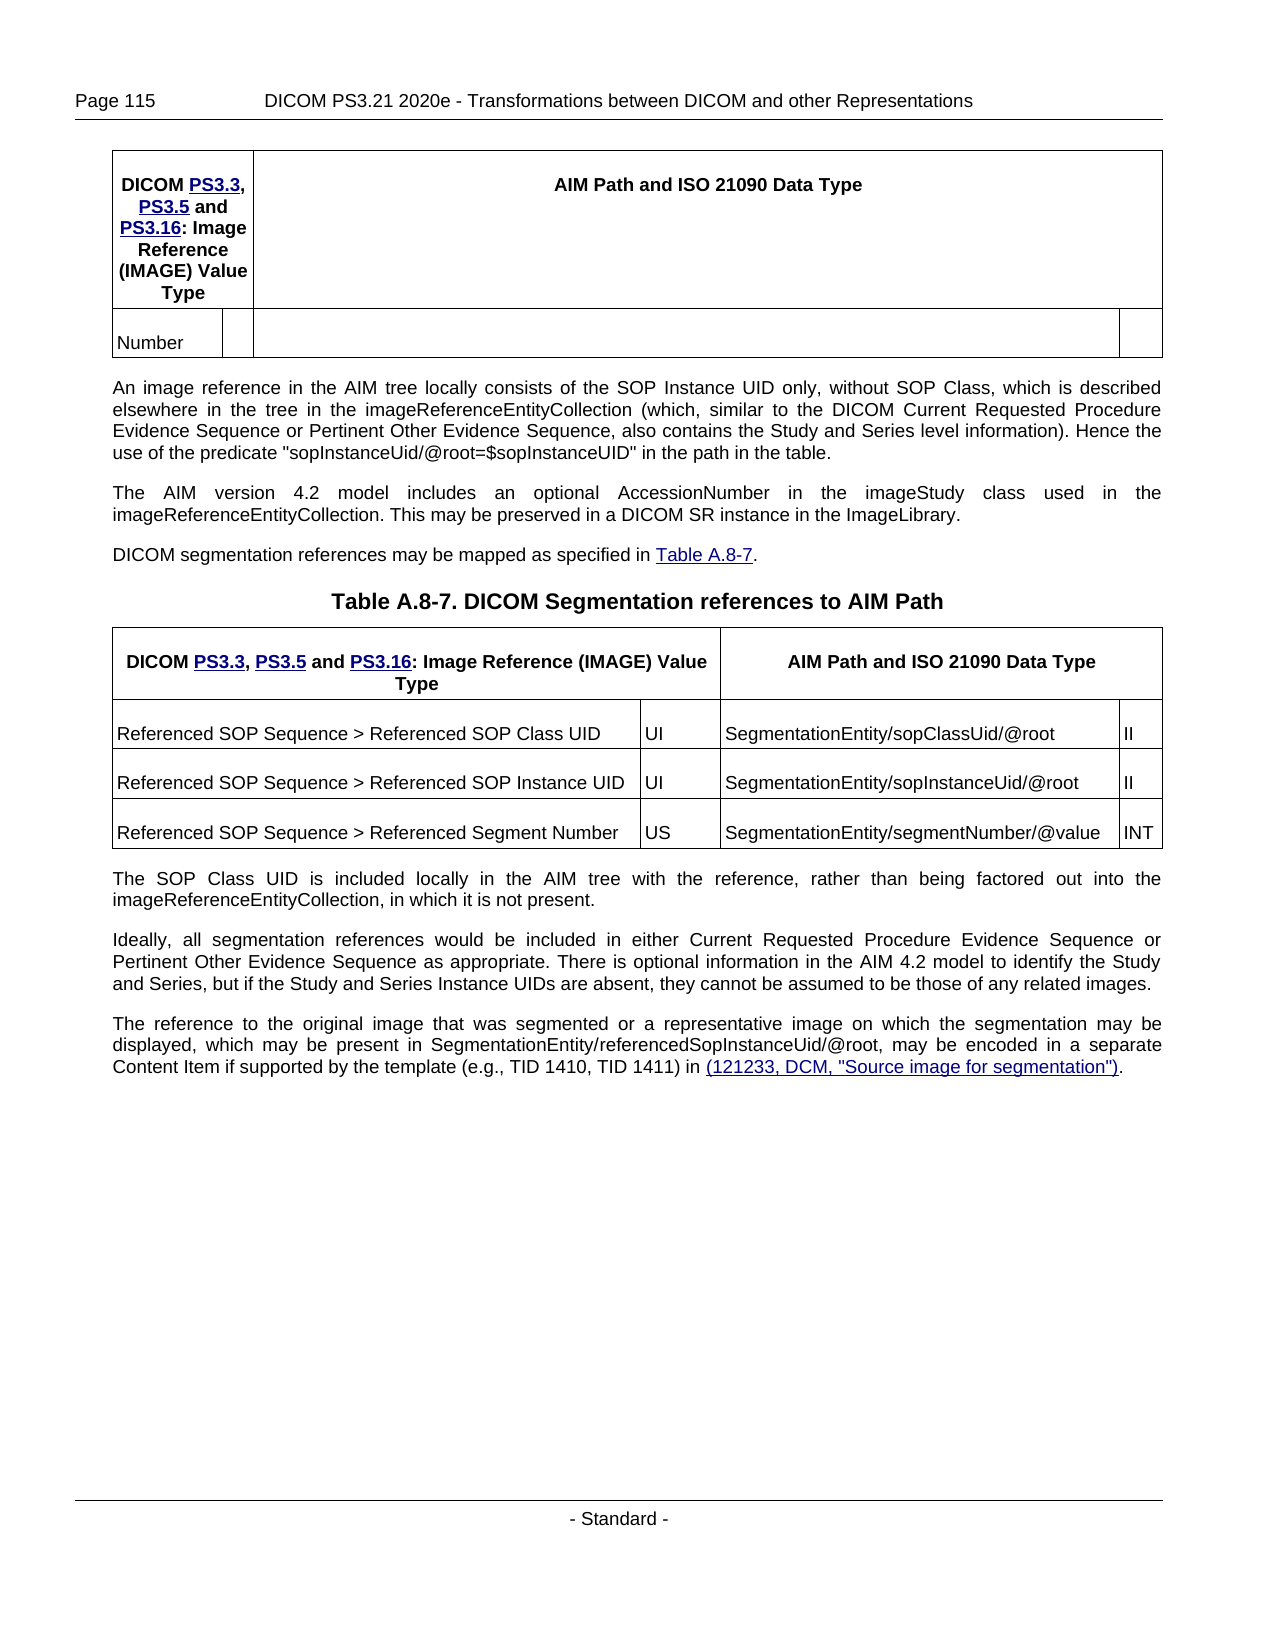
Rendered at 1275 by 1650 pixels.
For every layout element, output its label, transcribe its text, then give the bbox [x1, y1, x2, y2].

text The SOP Class UID is included locally in the AIM tree with the reference, rather than being factored out into the imageReferenceEntityCollection, in which it is not present. [112, 867, 1162, 911]
table_cell US [641, 799, 720, 848]
table_header AIM Path and ISO 21090 Data Type [721, 628, 1162, 698]
text An image reference in the AIM tree locally consists of the SOP Instance UID only, without SOP Class, which is described elsewhere in the tree in the imageReferenceEntityCollection (which, similar to the DICOM Current Requested Procedure Evidence Sequence or Pertinent Other Evidence Sequence, also contains the Study and Series level information). Hence the use of the predicate "sopInstanceUid/​@root=$sopInstanceUID" in the path in the table. [112, 377, 1162, 463]
text The AIM version 4.2 model includes an optional AccessionNumber in the imageStudy class used in the imageReferenceEntityCollection. This may be preserved in a DICOM SR instance in the ImageLibrary. [112, 482, 1162, 525]
table_cell SegmentationEntity/​sopClassUid/​@root [721, 700, 1119, 748]
text The reference to the original image that was segmented or a representative image on which the segmentation may be displayed, which may be present in SegmentationEntity/​referencedSopInstanceUid/​@root, may be encoded in a separate Content Item if supported by the template (e.g., TID 1410, TID 1411) in (121233, DCM, "Source image for segmentation"). [112, 1013, 1162, 1077]
table_cell [1120, 309, 1162, 357]
table_header AIM Path and ISO 21090 Data Type [254, 151, 1162, 307]
table_cell Referenced SOP Sequence > Referenced SOP Class UID [113, 700, 640, 748]
table_cell Referenced SOP Sequence > Referenced Segment Number [113, 799, 640, 848]
table_cell INT [1120, 799, 1162, 848]
table_cell UI [641, 749, 720, 798]
table_cell SegmentationEntity/​segmentNumber/​@value [721, 799, 1119, 848]
table_cell ​SegmentationEntity/​sopInstanceUid/​@root [721, 749, 1119, 798]
text DICOM segmentation references may be mapped as specified in Table A.8-7. [112, 544, 1162, 565]
table_header DICOM PS3.3, PS3.5 and PS3.16: Image Reference (IMAGE) Value Type [113, 151, 253, 307]
text Ideally, all segmentation references would be included in either Current Requested Procedure Evidence Sequence or Pertinent Other Evidence Sequence as appropriate. There is optional information in the AIM 4.2 model to identify the Study and Series, but if the Study and Series Instance UIDs are absent, they cannot be assumed to be those of any related images. [112, 929, 1162, 994]
text Table A.8-7. DICOM Segmentation references to AIM Path [112, 588, 1162, 614]
table_cell UI [641, 700, 720, 748]
table_cell II [1120, 749, 1162, 798]
table_cell [223, 309, 253, 357]
table_cell Referenced SOP Sequence > Referenced SOP Instance UID [113, 749, 640, 798]
table_cell Number [113, 309, 222, 357]
table_cell II [1120, 700, 1162, 748]
table_header DICOM PS3.3, PS3.5 and PS3.16: Image Reference (IMAGE) Value Type [113, 628, 720, 698]
table_cell [254, 309, 1119, 357]
